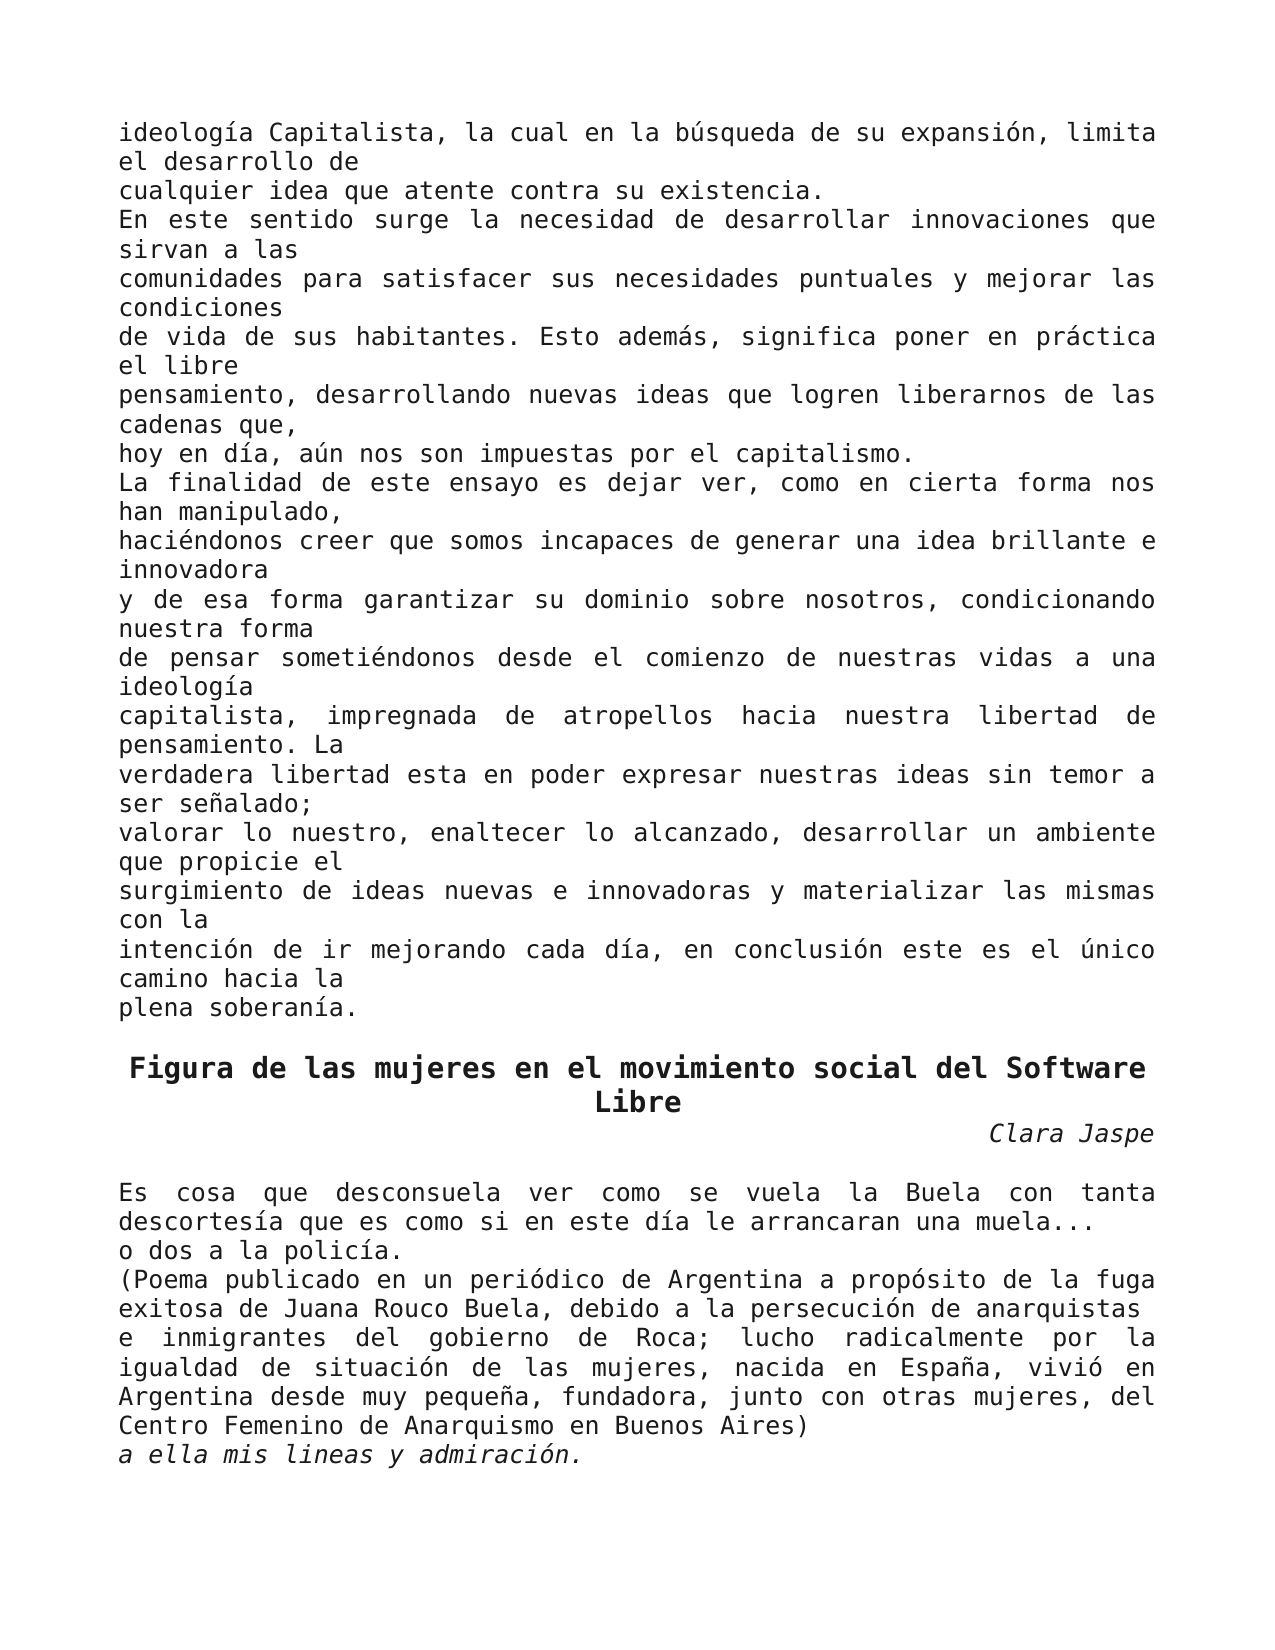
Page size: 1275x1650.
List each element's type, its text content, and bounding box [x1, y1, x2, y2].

text hoy en día, aún nos son impuestas por el capitalismo. [118, 439, 1157, 468]
text ideología Capitalista, la cual en la búsqueda de su expansión, limita el desarrollo de [118, 118, 1157, 176]
text surgimiento de ideas nuevas e innovadoras y materializar las mismas con la [118, 876, 1157, 935]
text a ella mis lineas y admiración. [118, 1440, 1157, 1469]
text (Poema publicado en un periódico de Argentina a propósito de la fuga exitosa de Juana Rouco Buela, debido a la persecución de anarquistas [118, 1265, 1157, 1323]
text Clara Jaspe [118, 1119, 1157, 1148]
text En este sentido surge la necesidad de desarrollar innovaciones que sirvan a las [118, 206, 1157, 264]
text capitalista, impregnada de atropellos hacia nuestra libertad de pensamiento. La [118, 701, 1157, 760]
text La finalidad de este ensayo es dejar ver, como en cierta forma nos han manipulado, [118, 468, 1157, 526]
text plena soberanía. [118, 993, 1157, 1022]
text haciéndonos creer que somos incapaces de generar una idea brillante e innovadora [118, 526, 1157, 585]
text y de esa forma garantizar su dominio sobre nosotros, condicionando nuestra forma [118, 585, 1157, 643]
text verdadera libertad esta en poder expresar nuestras ideas sin temor a ser señalado; [118, 760, 1157, 818]
text e inmigrantes del gobierno de Roca; lucho radicalmente por la igualdad de situación de las mujeres, nacida en España, vivió en Argentina desde muy pequeña, fundadora, junto con otras mujeres, del Centro Femenino de Anarquismo en Buenos Aires) [118, 1323, 1157, 1440]
text de vida de sus habitantes. Esto además, significa poner en práctica el libre [118, 322, 1157, 381]
text pensamiento, desarrollando nuevas ideas que logren liberarnos de las cadenas que, [118, 381, 1157, 439]
text o dos a la policía. [118, 1236, 1157, 1265]
text intención de ir mejorando cada día, en conclusión este es el único camino hacia la [118, 935, 1157, 993]
text cualquier idea que atente contra su existencia. [118, 176, 1157, 206]
text Figura de las mujeres en el movimiento social del Software Libre [118, 1051, 1157, 1119]
text de pensar sometiéndonos desde el comienzo de nuestras vidas a una ideología [118, 643, 1157, 701]
text comunidades para satisfacer sus necesidades puntuales y mejorar las condiciones [118, 264, 1157, 322]
text Es cosa que desconsuela ver como se vuela la Buela con tanta descortesía que es como si en este día le arrancaran una muela... [118, 1178, 1157, 1236]
text valorar lo nuestro, enaltecer lo alcanzado, desarrollar un ambiente que propicie el [118, 818, 1157, 876]
